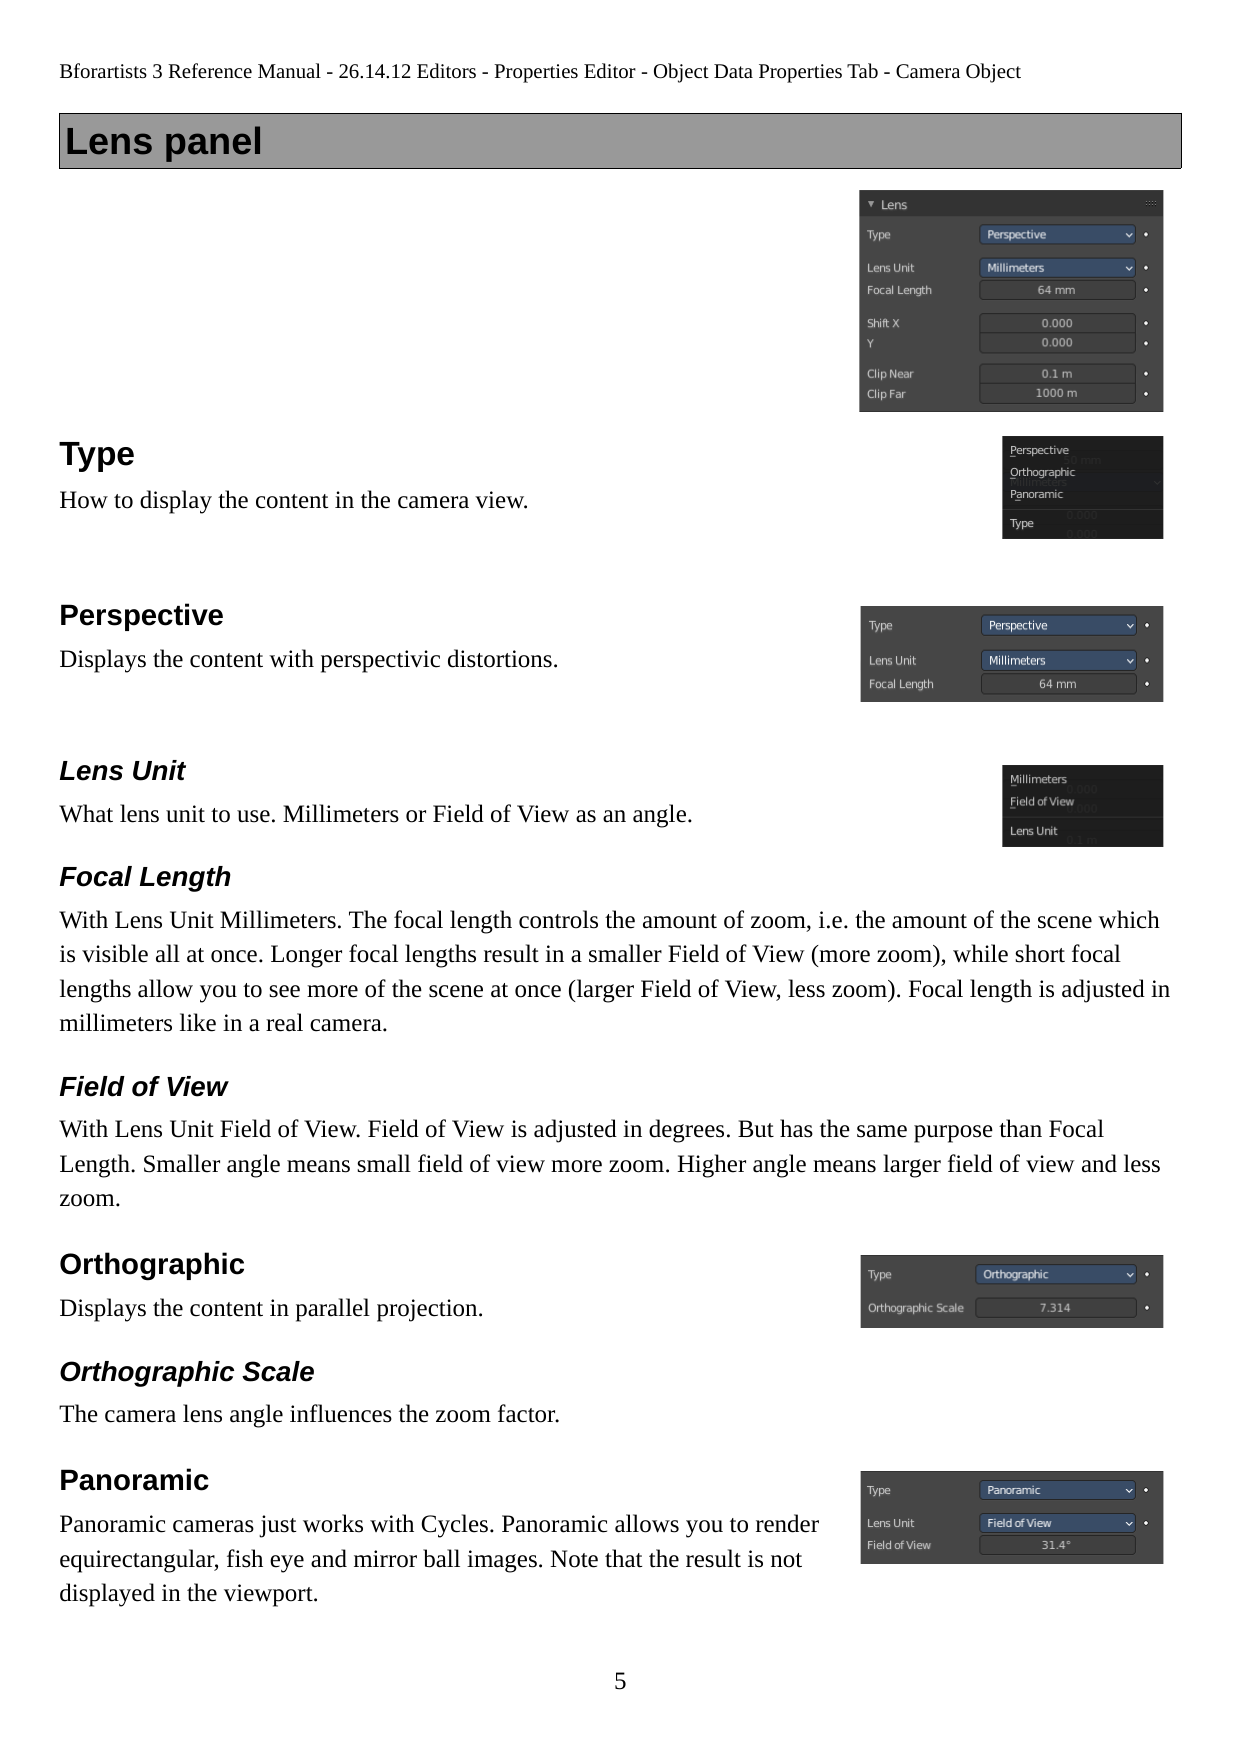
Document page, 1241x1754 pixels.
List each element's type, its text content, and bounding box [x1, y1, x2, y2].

picture [859, 190, 1164, 412]
subtitle Focal Length [59, 861, 1181, 893]
subtitle Panoramic [59, 1463, 1181, 1497]
picture [860, 1471, 1164, 1564]
picture [860, 1255, 1164, 1328]
subtitle Perspective [59, 598, 1181, 632]
picture [1002, 436, 1164, 539]
picture [860, 606, 1164, 702]
subtitle Lens Unit [59, 755, 1181, 787]
subtitle Orthographic [59, 1247, 1181, 1281]
text With Lens Unit Field of View. Field of View is adjusted in degrees. But has the same purpose than Focal Length. Smaller angle means small field of view more zoom. Higher angle means larger field of view and less zoom. [59, 1114, 1181, 1212]
subtitle Type [59, 434, 1181, 473]
subtitle Orthographic Scale [59, 1355, 1181, 1387]
text Displays the content in parallel projection. [59, 1293, 860, 1322]
text The camera lens angle influences the zoom factor. [59, 1399, 1181, 1428]
text Panoramic cameras just works with Cycles. Panoramic allows you to render equirectangular, fish eye and mirror ball images. Note that the result is not displayed in the viewport. [59, 1509, 1181, 1607]
subtitle Field of View [59, 1070, 1181, 1102]
text How to display the content in the camera view. [59, 485, 1002, 514]
text Displays the content with perspectivic distortions. [59, 644, 860, 673]
text What lens unit to use. Millimeters or Field of View as an angle. [59, 799, 1002, 828]
table_header Lens panel [60, 114, 1181, 168]
picture [1002, 765, 1164, 847]
text With Lens Unit Millimeters. The focal length controls the amount of zoom, i.e. the amount of the scene which is visible all at once. Longer focal lengths result in a smaller Field of View (more zoom), while short focal lengths allow you to see more of the scene at once (larger Field of View, less zoom). Focal length is adjusted in millimeters like in a real camera. [59, 905, 1181, 1037]
